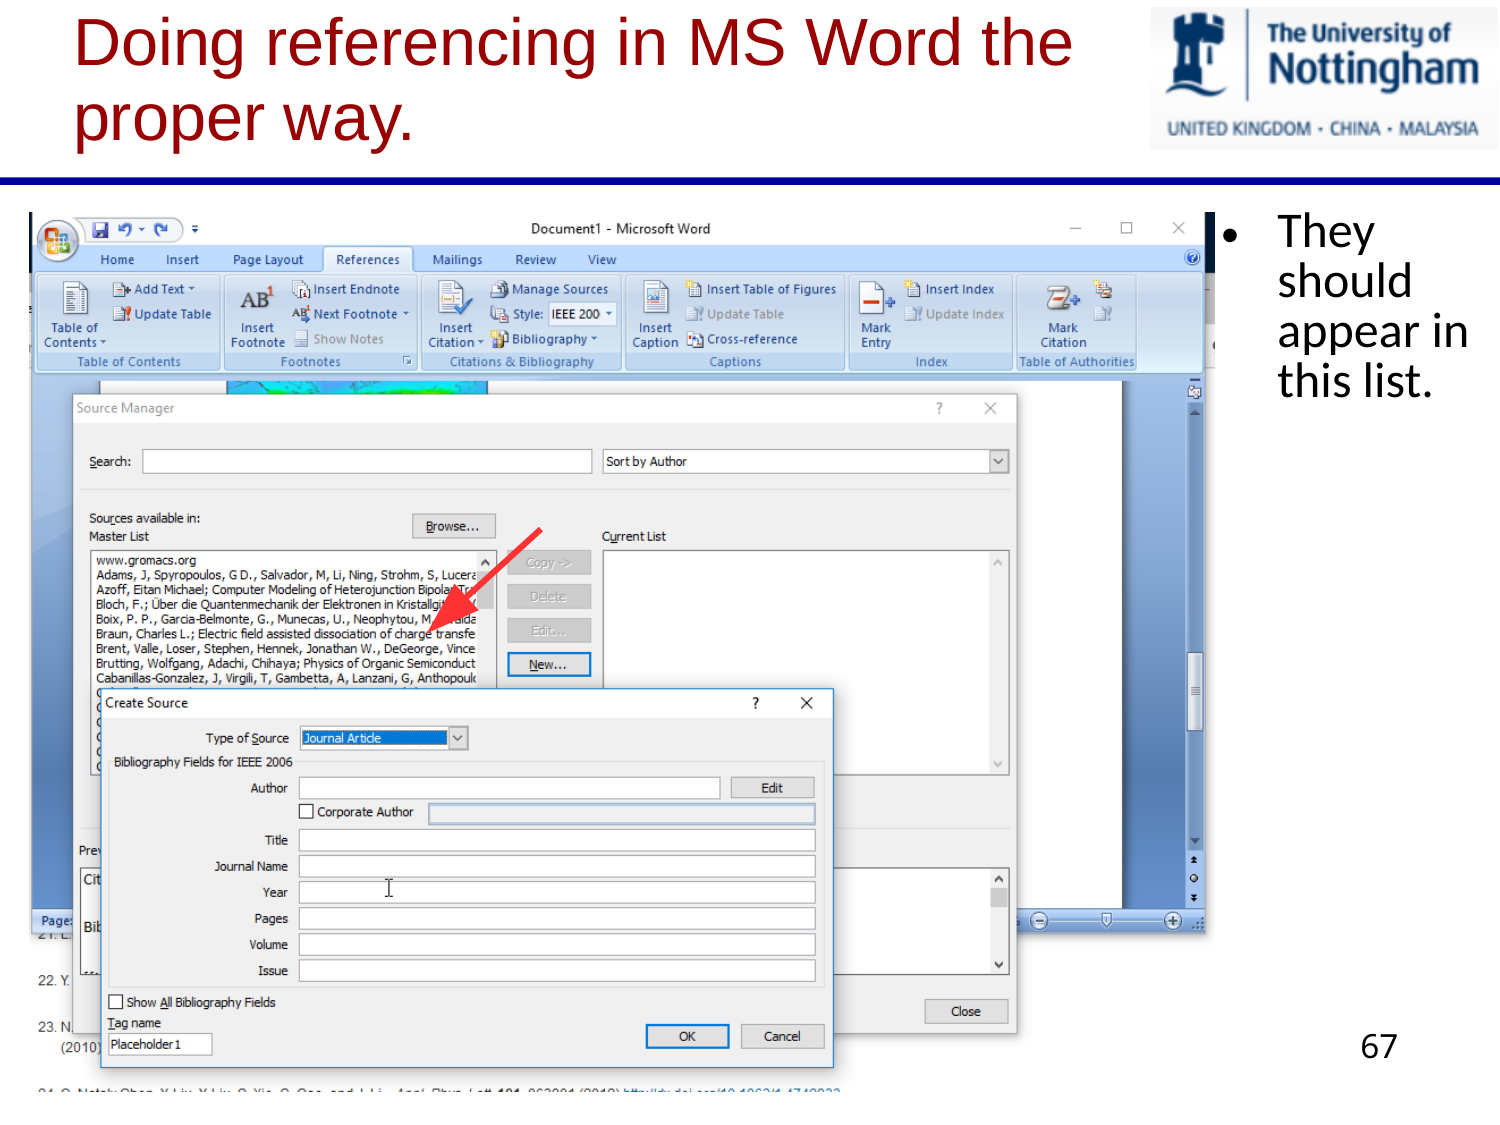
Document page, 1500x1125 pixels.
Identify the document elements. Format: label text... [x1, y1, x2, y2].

text_box [1345, 1016, 1500, 1087]
picture [1163, 7, 1498, 150]
text_box They should appear in this list. [1206, 202, 1500, 444]
title Doing referencing in MS Word the proper way. [73, 4, 1163, 155]
picture [29, 212, 1215, 1093]
